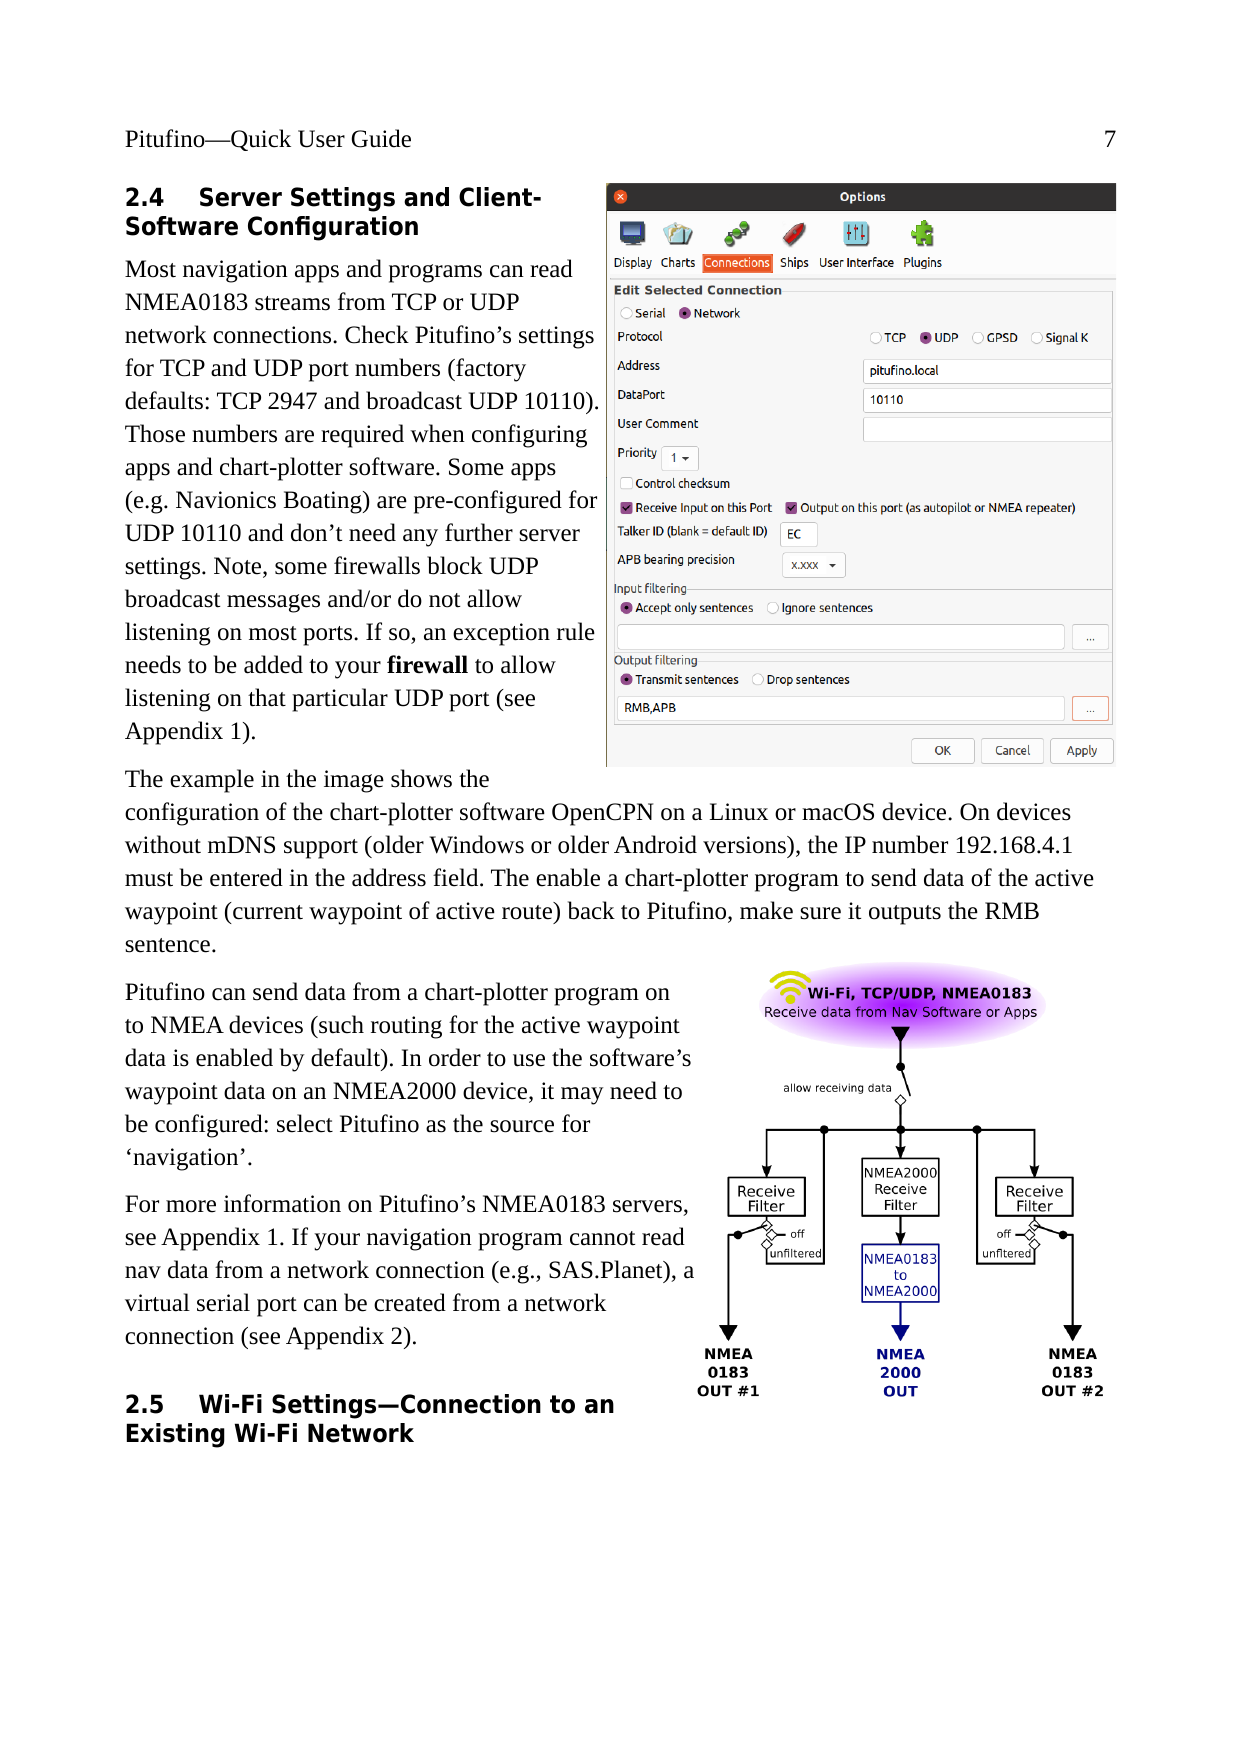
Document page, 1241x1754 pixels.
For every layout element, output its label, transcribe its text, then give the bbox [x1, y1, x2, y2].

picture [606, 183, 1117, 767]
picture [695, 961, 1107, 1397]
subtitle Wi-Fi Settings—Connection to an Existing Wi-Fi Network [124, 1390, 1116, 1448]
text Most navigation apps and programs can read NMEA0183 streams from TCP or UDP network connections. Check Pitufino’s settings for TCP and UDP port numbers (factory defaults: TCP 2947 and broadcast UDP 10110). Those numbers are required when configuring apps and chart-plotter software. Some apps (e.g. Navionics Boating) are pre-configured for UDP 10110 and don’t need any further server settings. Note, some firewalls block UDP broadcast messages and/or do not allow listening on most ports. If so, an exception rule needs to be added to your firewall to allow listening on that particular UDP port (see Appendix 1). [124, 254, 606, 745]
text For more information on Pitufino’s NMEA0183 servers, see Appendix 1. If your navigation program cannot read nav data from a network connection (e.g., SAS.Planet), a virtual serial port can be created from a network connection (see Appendix 2). [124, 1189, 695, 1350]
text Pitufino can send data from a chart-plotter program on to NMEA devices (such routing for the active waypoint data is enabled by default). In order to use the software’s waypoint data on an NMEA2000 device, it may need to be configured: select Pitufino as the source for ‘navigation’. [124, 977, 695, 1171]
text The example in the image shows the configuration of the chart-plotter software OpenCPN on a Linux or macOS device. On devices without mDNS support (older Windows or older Android versions), the IP number 192.168.4.1 must be entered in the address field. The enable a chart-plotter program to send data of the active waypoint (current waypoint of active route) back to Pitufino, make sure it outputs the RMB sentence. [124, 764, 1116, 958]
subtitle Server Settings and Client-Software Configuration [124, 183, 606, 242]
